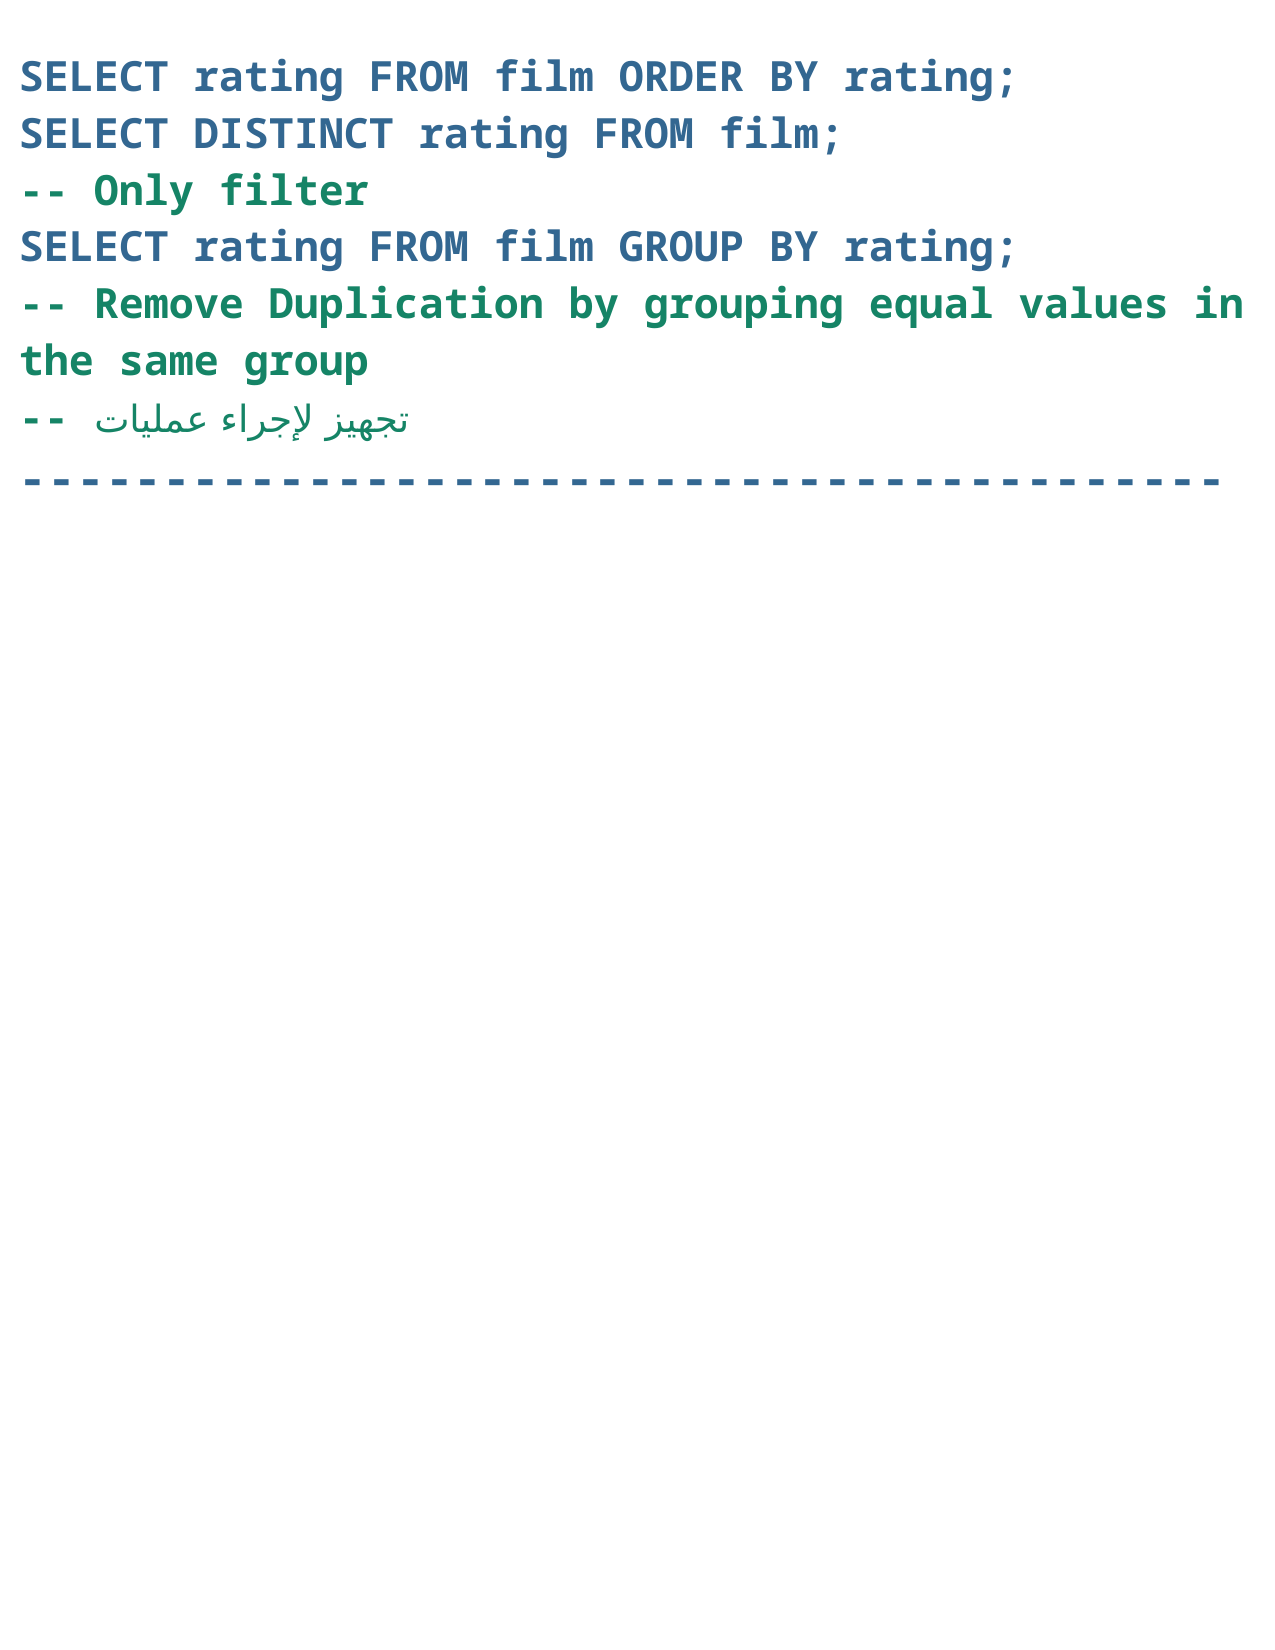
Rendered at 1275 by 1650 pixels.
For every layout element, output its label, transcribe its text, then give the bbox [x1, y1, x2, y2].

text SELECT rating FROM film GROUP BY rating; [19, 217, 1256, 274]
text SELECT rating FROM film ORDER BY rating; [19, 47, 1256, 104]
text ------------------------------------------ [19, 444, 1256, 509]
text -- Remove Duplication by grouping equal values in the same group [19, 274, 1256, 387]
text SELECT DISTINCT rating FROM film; [19, 104, 1256, 160]
text -- تجهيز ﻹجراء عمليات [19, 387, 1256, 444]
text -- Only filter [19, 160, 1256, 217]
